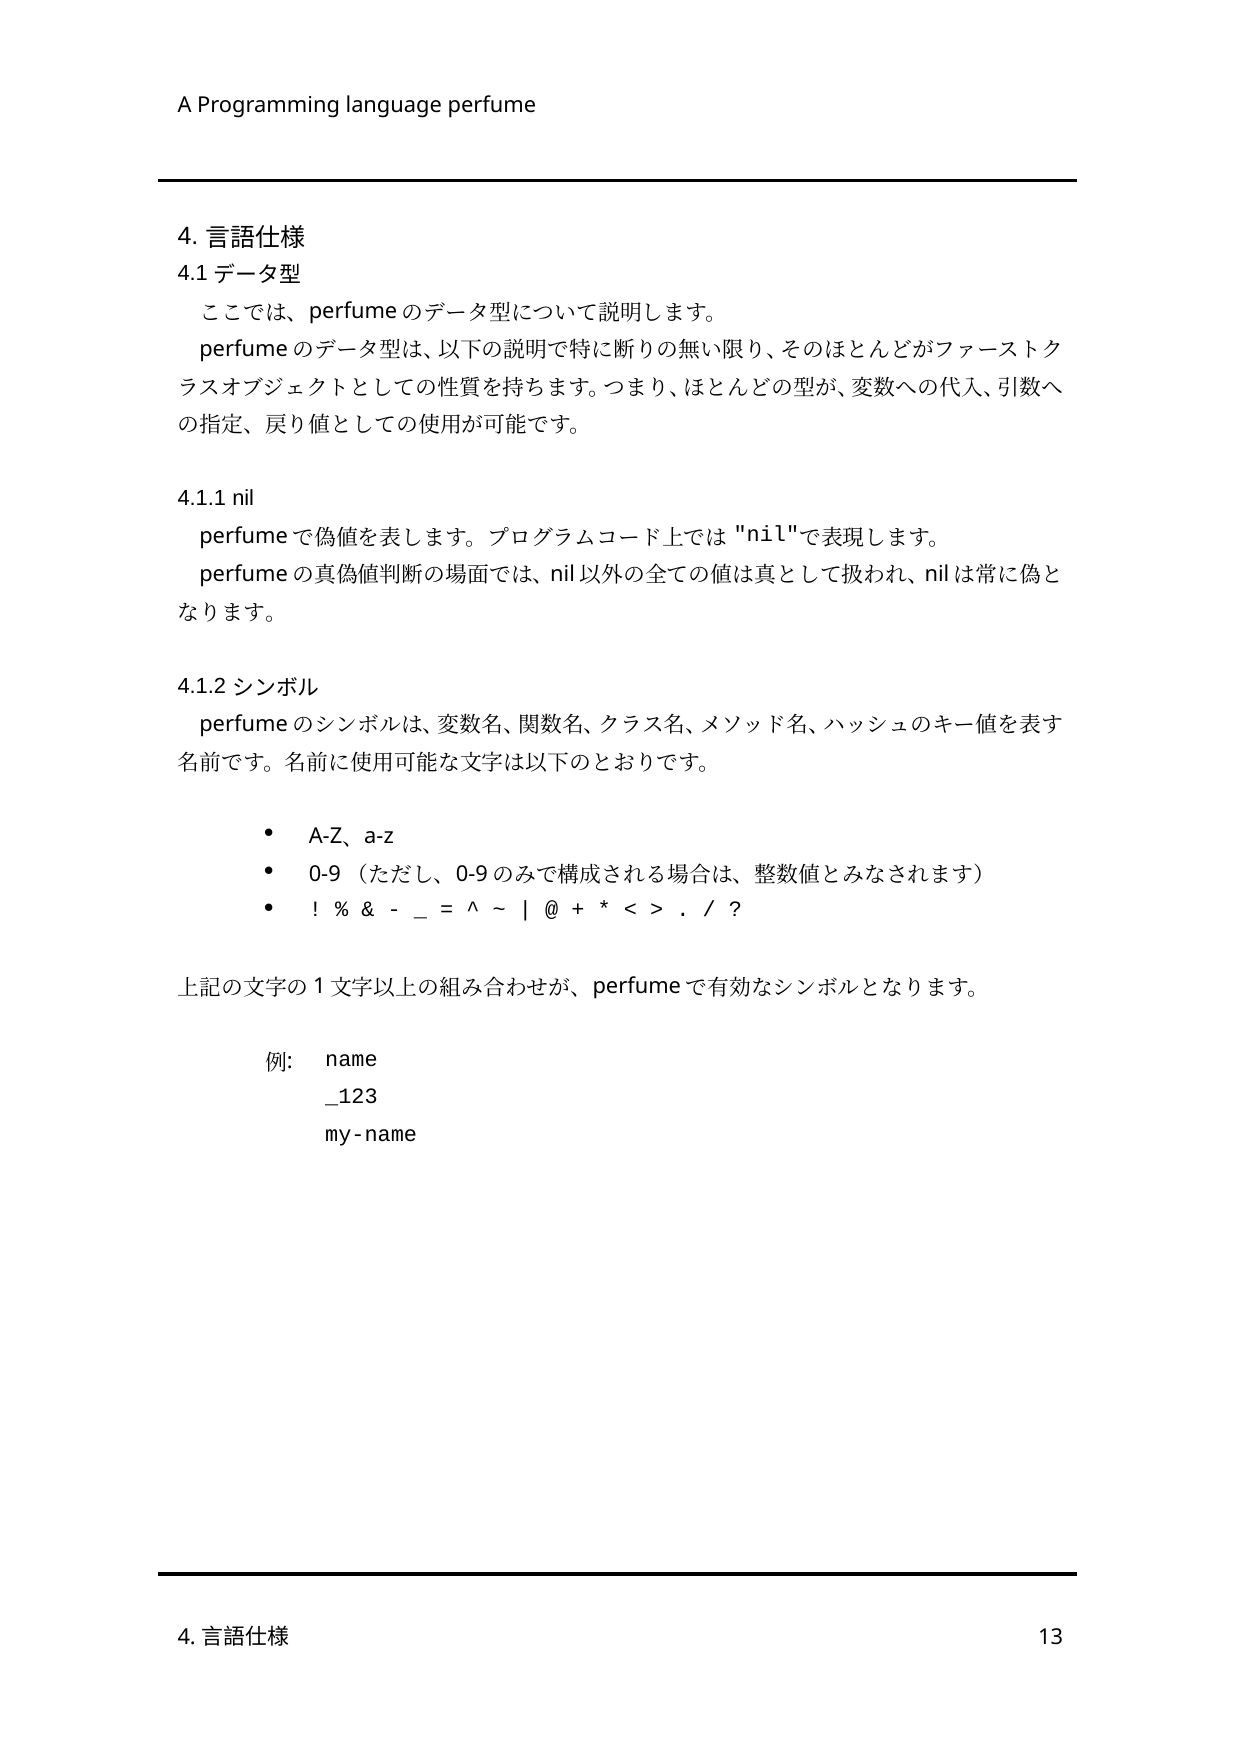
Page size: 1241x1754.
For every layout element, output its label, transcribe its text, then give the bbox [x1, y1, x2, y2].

text 上記の文字の1文字以上の組み合わせが、perfumeで有効なシンボルとなります。 [177, 967, 1063, 1004]
subtitle 4.1.1 nil [177, 479, 1063, 517]
subtitle 4.1.2 シンボル [177, 667, 1063, 704]
list ! % & - _ = ^ ~ | @ + * < > . / ? [265, 892, 1063, 929]
list A-Z、a-z [265, 817, 1063, 854]
subtitle 4.1 データ型 [177, 254, 1063, 292]
subtitle 4. 言語仕様 [177, 217, 1063, 254]
text perfumeで偽値を表します。プログラムコード上では "nil"で表現します。 [177, 517, 1063, 554]
text perfumeのデータ型は、以下の説明で特に断りの無い限り、そのほとんどがファーストクラスオブジェクトとしての性質を持ちます。つまり、ほとんどの型が、変数への代入、引数への指定、戻り値としての使用が可能です。 [177, 329, 1063, 442]
text 例: name [177, 1042, 1063, 1079]
text my-name [177, 1117, 1063, 1154]
text ここでは、perfumeのデータ型について説明します。 [177, 292, 1063, 329]
text perfumeの真偽値判断の場面では、nil以外の全ての値は真として扱われ、nilは常に偽となります。 [177, 554, 1063, 629]
text _123 [177, 1079, 1063, 1117]
list 0-9 （ただし、0-9のみで構成される場合は、整数値とみなされます） [265, 854, 1063, 892]
text perfumeのシンボルは、変数名、関数名、クラス名、メソッド名、ハッシュのキー値を表す名前です。名前に使用可能な文字は以下のとおりです。 [177, 704, 1063, 779]
